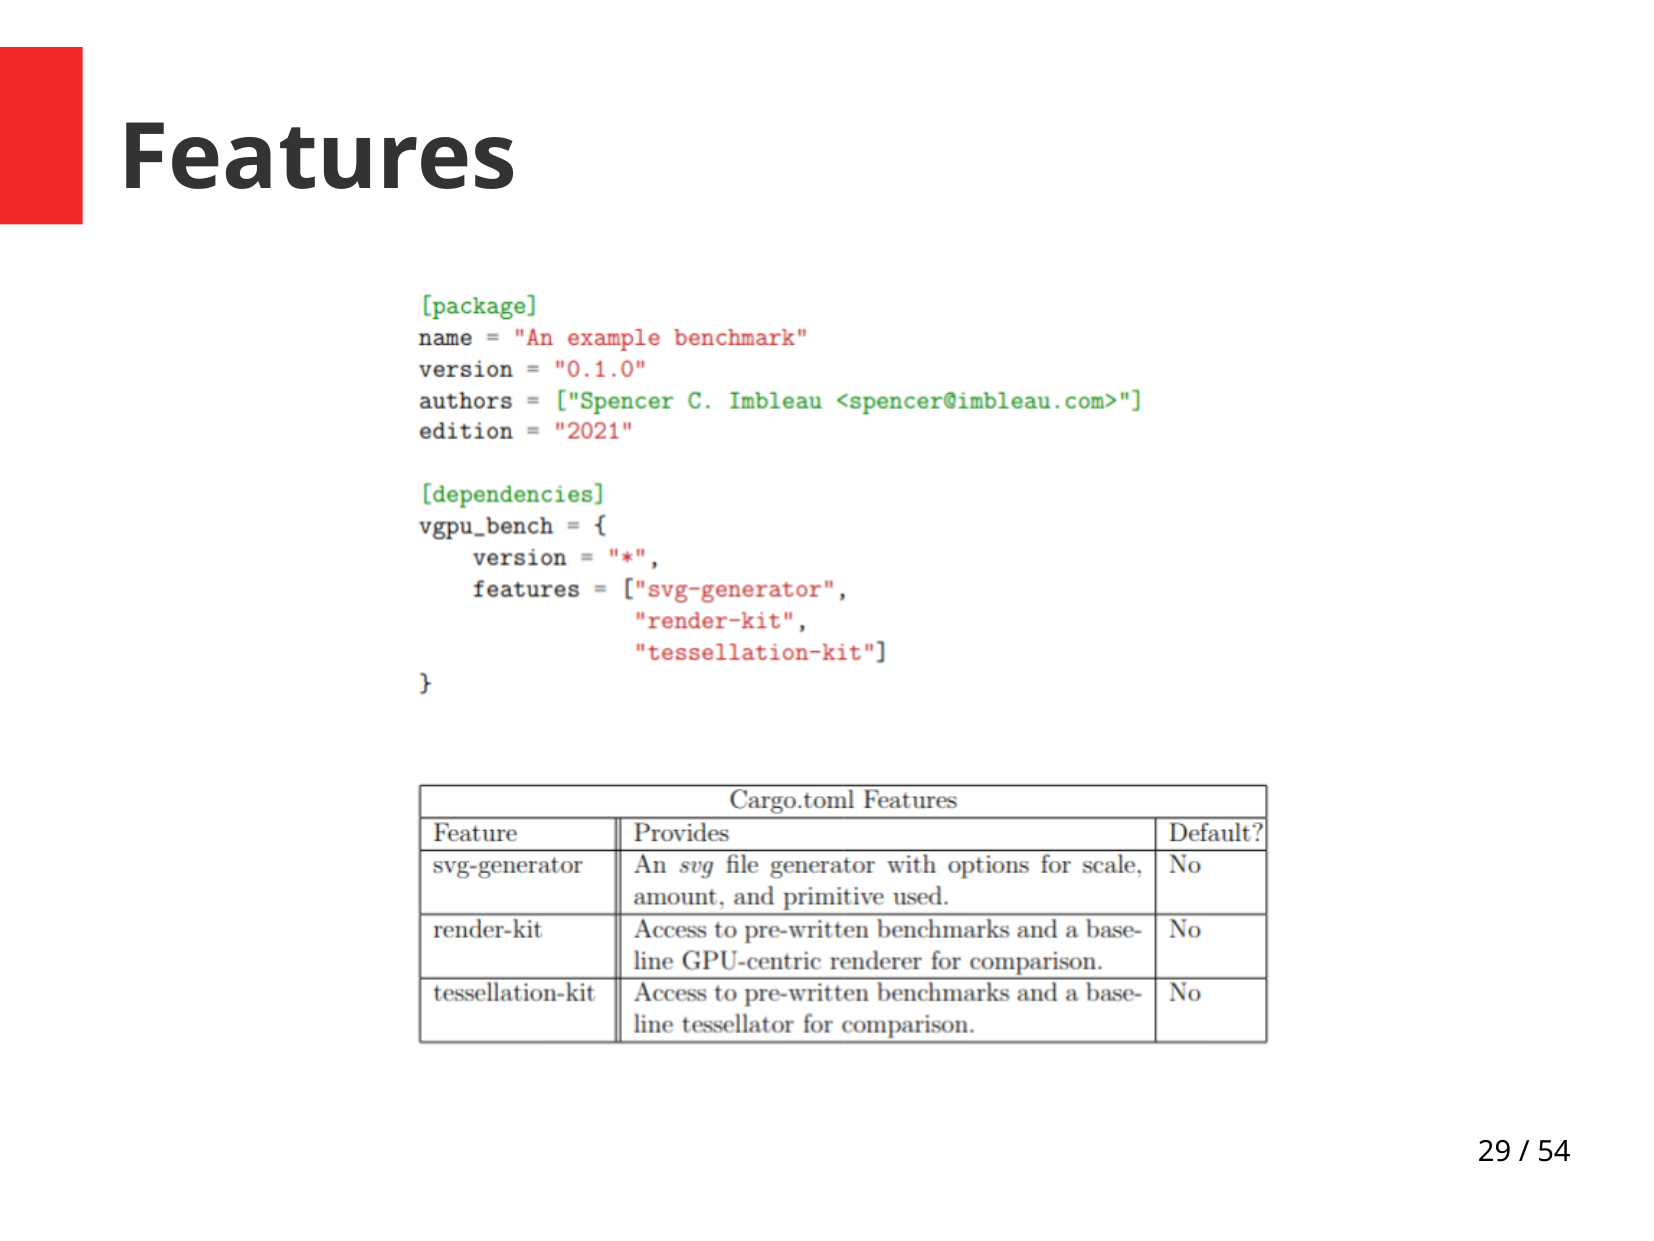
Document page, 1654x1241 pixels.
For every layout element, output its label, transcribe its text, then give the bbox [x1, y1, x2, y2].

picture [390, 269, 1306, 1059]
title Features [118, 49, 1571, 257]
